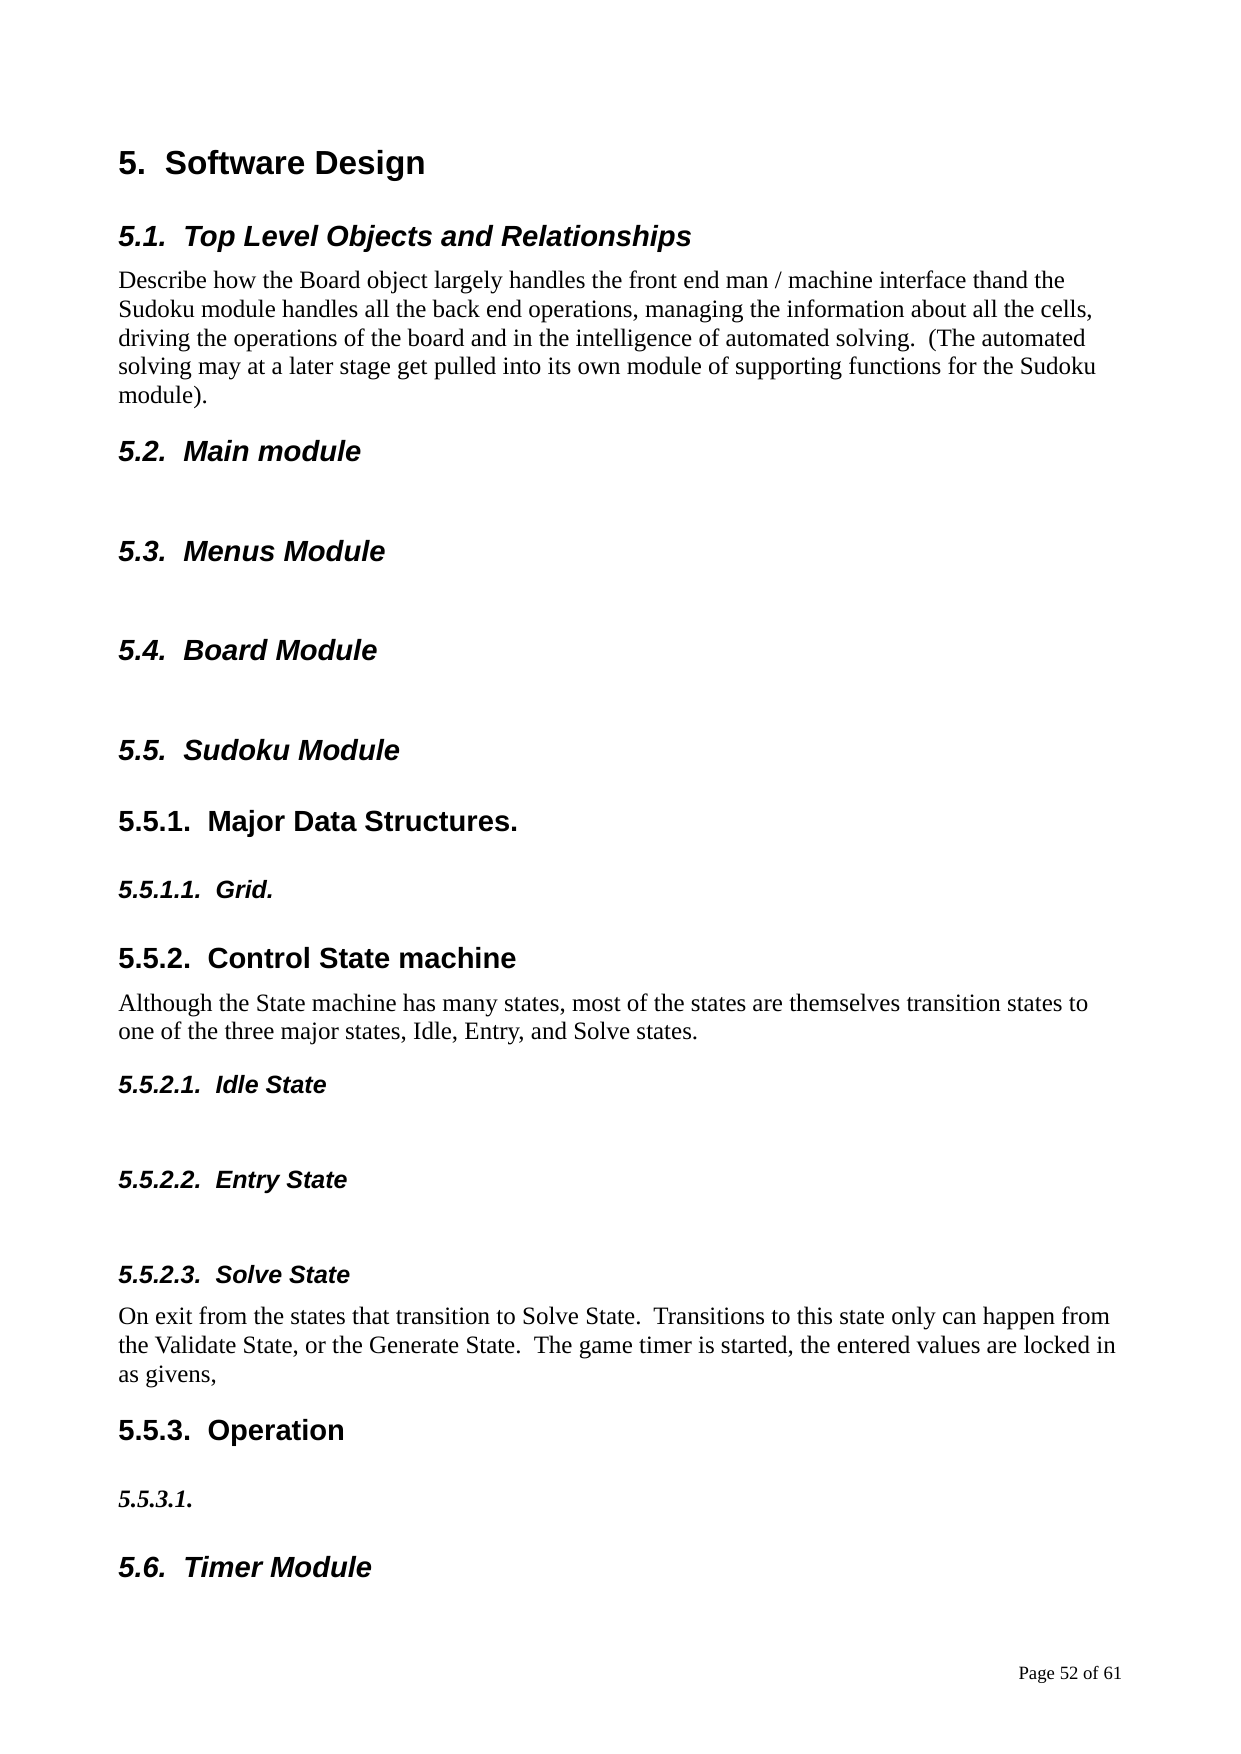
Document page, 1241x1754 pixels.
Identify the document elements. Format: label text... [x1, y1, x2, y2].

subtitle Menus Module [118, 534, 1122, 567]
subtitle Timer Module [118, 1550, 1122, 1583]
subtitle Control State machine [118, 942, 1122, 975]
subtitle Solve State [118, 1260, 1122, 1289]
subtitle Board Module [118, 633, 1122, 667]
subtitle Grid. [118, 875, 1122, 904]
subtitle Software Design [118, 143, 1122, 182]
subtitle Entry State [118, 1165, 1122, 1194]
text Although the State machine has many states, most of the states are themselves transition states to one of the three major states, Idle, Entry, and Solve states. [118, 988, 1122, 1045]
text Describe how the Board object largely handles the front end man / machine interface thand the Sudoku module handles all the back end operations, managing the information about all the cells, driving the operations of the board and in the intelligence of automated solving. (The automated solving may at a later stage get pulled into its own module of supporting functions for the Sudoku module). [118, 265, 1122, 409]
subtitle Top Level Objects and Relationships [118, 219, 1122, 253]
subtitle Major Data Structures. [118, 804, 1122, 838]
subtitle Sudoku Module [118, 733, 1122, 767]
text On exit from the states that transition to Solve State. Transitions to this state only can happen from the Validate State, or the Generate State. The game timer is started, the entered values are locked in as givens, [118, 1301, 1122, 1388]
subtitle Main module [118, 434, 1122, 467]
subtitle Idle State [118, 1070, 1122, 1099]
subtitle Operation [118, 1413, 1122, 1446]
